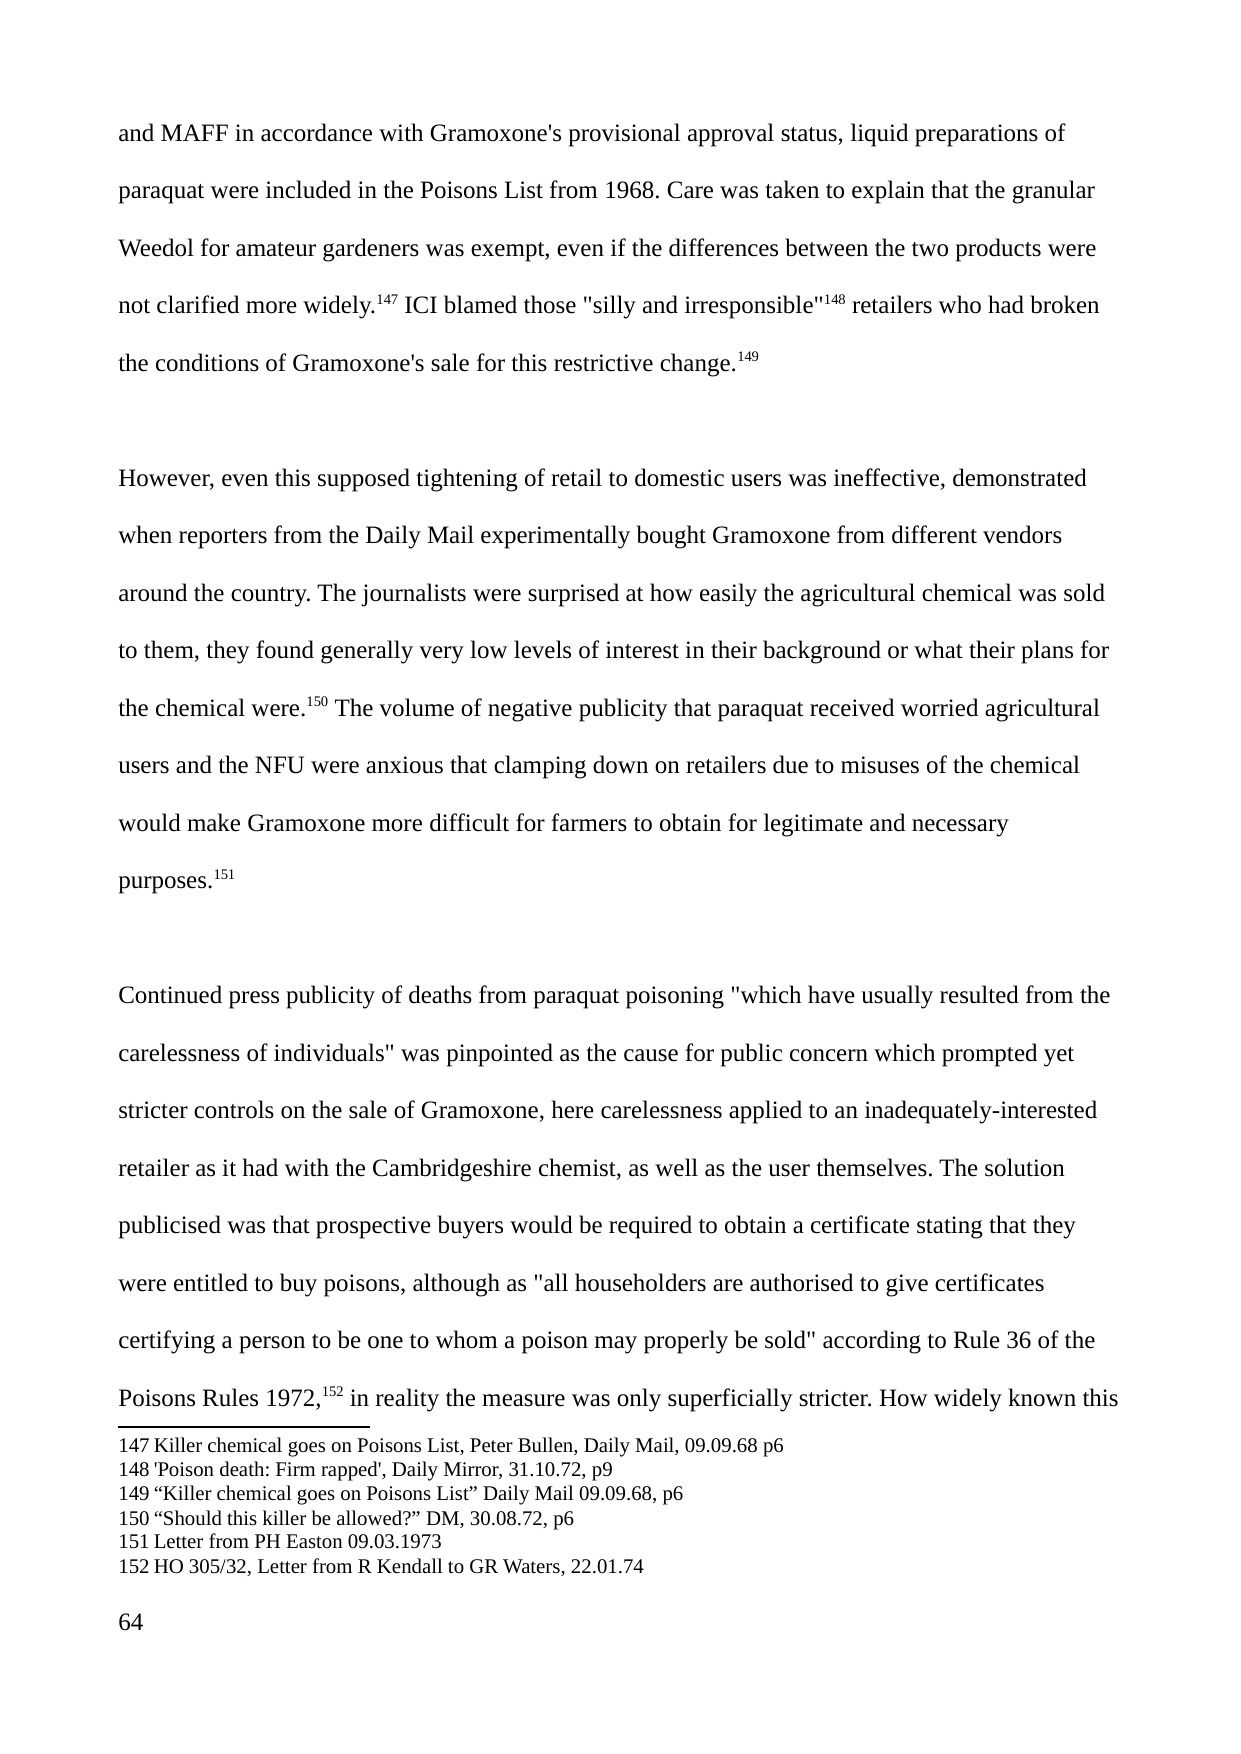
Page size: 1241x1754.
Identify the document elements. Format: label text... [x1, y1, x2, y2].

text However, even this supposed tightening of retail to domestic users was ineffective, demonstrated when reporters from the Daily Mail experimentally bought Gramoxone from different vendors around the country. The journalists were surprised at how easily the agricultural chemical was sold to them, they found generally very low levels of interest in their background or what their plans for the chemical were. The volume of negative publicity that paraquat received worried agricultural users and the NFU were anxious that clamping down on retailers due to misuses of the chemical would make Gramoxone more difficult for farmers to obtain for legitimate and necessary purposes. [118, 463, 1122, 894]
text “Killer chemical goes on Poisons List” Daily Mail 09.09.68, p6 [118, 1481, 1122, 1505]
text 'Poison death: Firm rapped', Daily Mirror, 31.10.72, p9 [118, 1457, 1122, 1481]
text and MAFF in accordance with Gramoxone's provisional approval status, liquid preparations of paraquat were included in the Poisons List from 1968. Care was taken to explain that the granular Weedol for amateur gardeners was exempt, even if the differences between the two products were not clarified more widely. ICI blamed those "silly and irresponsible" retailers who had broken the conditions of Gramoxone's sale for this restrictive change. [118, 118, 1122, 377]
text Continued press publicity of deaths from paraquat poisoning "which have usually resulted from the carelessness of individuals" was pinpointed as the cause for public concern which prompted yet stricter controls on the sale of Gramoxone, here carelessness applied to an inadequately-interested retailer as it had with the Cambridgeshire chemist, as well as the user themselves. The solution publicised was that prospective buyers would be required to obtain a certificate stating that they were entitled to buy poisons, although as "all householders are authorised to give certificates certifying a person to be one to whom a poison may properly be sold" according to Rule 36 of the Poisons Rules 1972, in reality the measure was only superficially stricter. How widely known this [118, 981, 1122, 1412]
text Letter from PH Easton 09.03.1973 [118, 1529, 1122, 1553]
text “Should this killer be allowed?” DM, 30.08.72, p6 [118, 1505, 1122, 1529]
text Killer chemical goes on Poisons List, Peter Bullen, Daily Mail, 09.09.68 p6 [118, 1433, 1122, 1457]
text HO 305/32, Letter from R Kendall to GR Waters, 22.01.74 [118, 1553, 1122, 1578]
